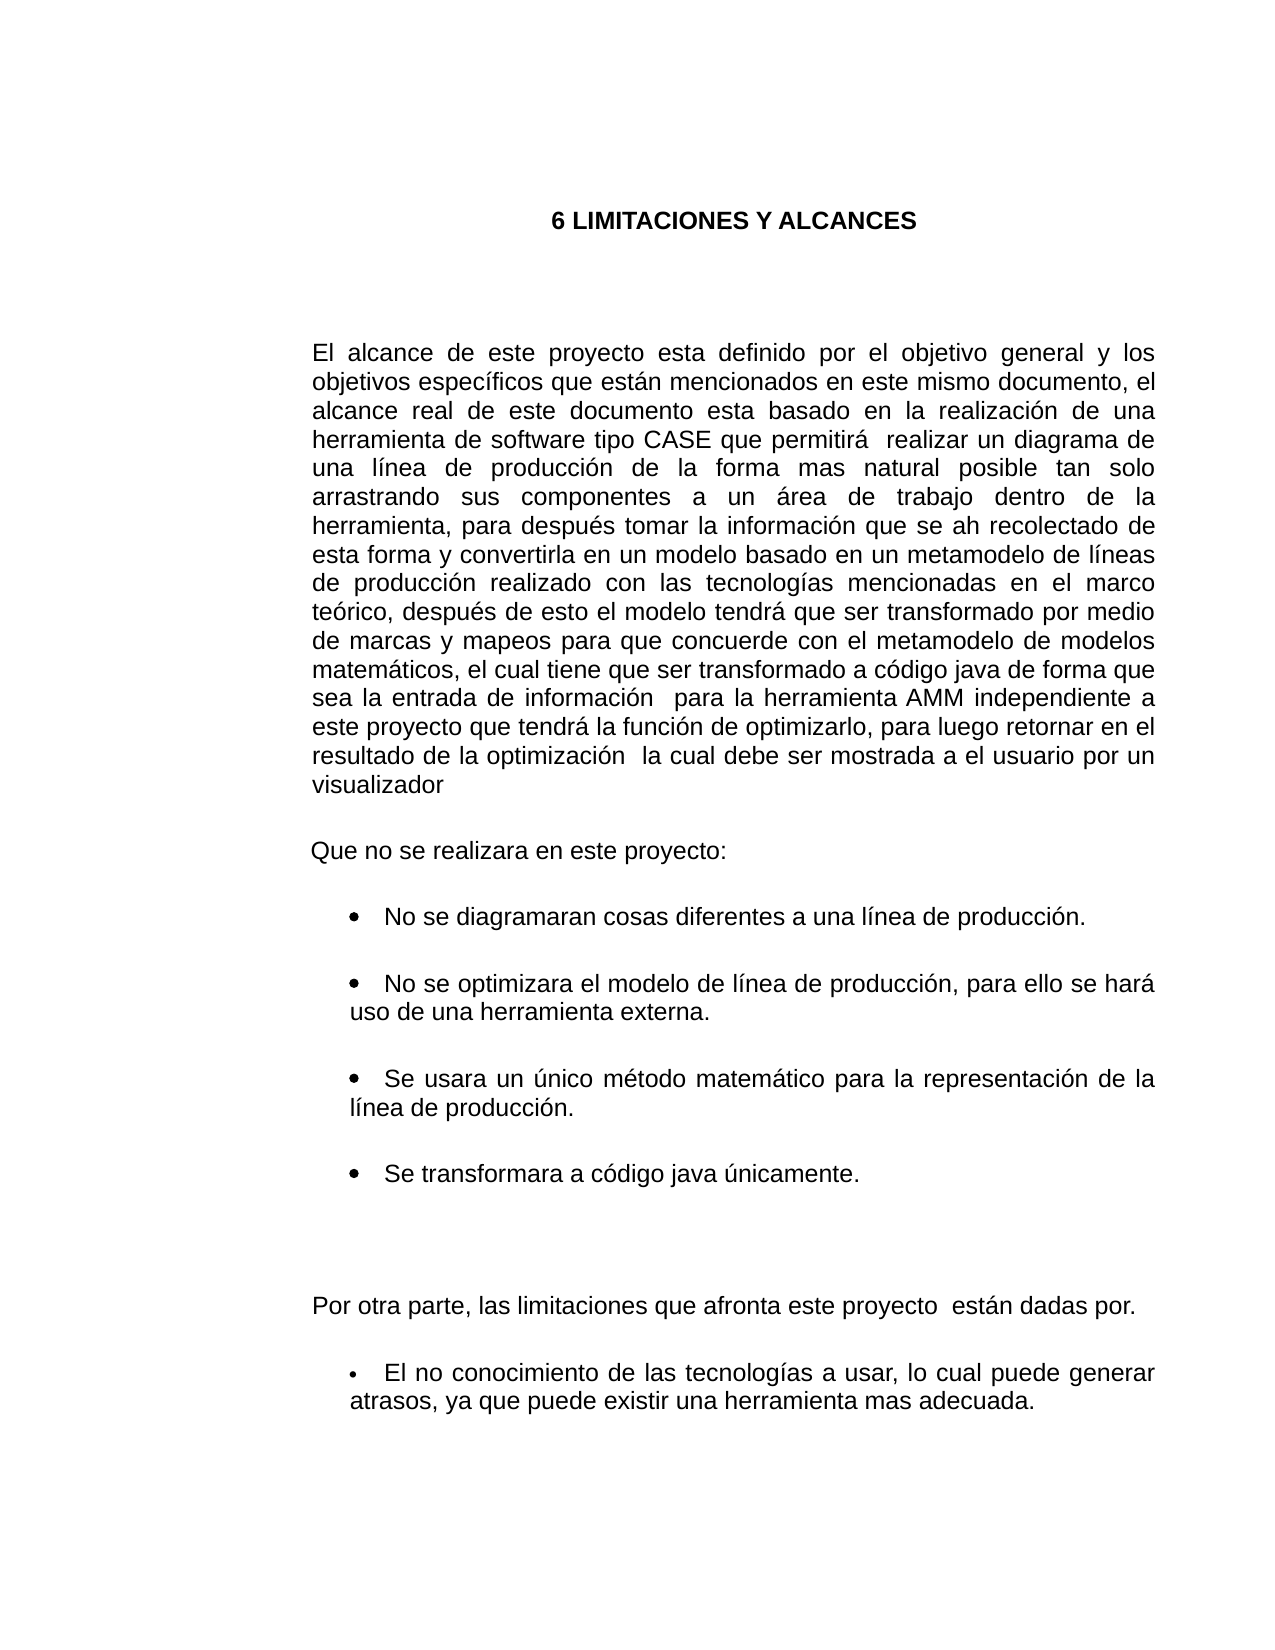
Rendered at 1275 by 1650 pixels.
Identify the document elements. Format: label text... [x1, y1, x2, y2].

text Por otra parte, las limitaciones que afronta este proyecto están dadas por. [312, 1291, 1157, 1320]
list Se transformara a código java únicamente. [349, 1159, 1157, 1188]
text El alcance de este proyecto esta definido por el objetivo general y los objetivos específicos que están mencionados en este mismo documento, el alcance real de este documento esta basado en la realización de una herramienta de software tipo CASE que permitirá realizar un diagrama de una línea de producción de la forma mas natural posible tan solo arrastrando sus componentes a un área de trabajo dentro de la herramienta, para después tomar la información que se ah recolectado de esta forma y convertirla en un modelo basado en un metamodelo de líneas de producción realizado con las tecnologías mencionadas en el marco teórico, después de esto el modelo tendrá que ser transformado por medio de marcas y mapeos para que concuerde con el metamodelo de modelos matemáticos, el cual tiene que ser transformado a código java de forma que sea la entrada de información para la herramienta AMM independiente a este proyecto que tendrá la función de optimizarlo, para luego retornar en el resultado de la optimización la cual debe ser mostrada a el usuario por un visualizador [312, 338, 1157, 798]
list El no conocimiento de las tecnologías a usar, lo cual puede generar atrasos, ya que puede existir una herramienta mas adecuada. [349, 1358, 1157, 1415]
text Que no se realizara en este proyecto: [310, 836, 1157, 865]
subtitle 6 LIMITACIONES Y ALCANCES [274, 206, 1157, 235]
list No se diagramaran cosas diferentes a una línea de producción. [349, 902, 1157, 931]
list No se optimizara el modelo de línea de producción, para ello se hará uso de una herramienta externa. [349, 968, 1157, 1026]
list Se usara un único método matemático para la representación de la línea de producción. [349, 1064, 1157, 1121]
